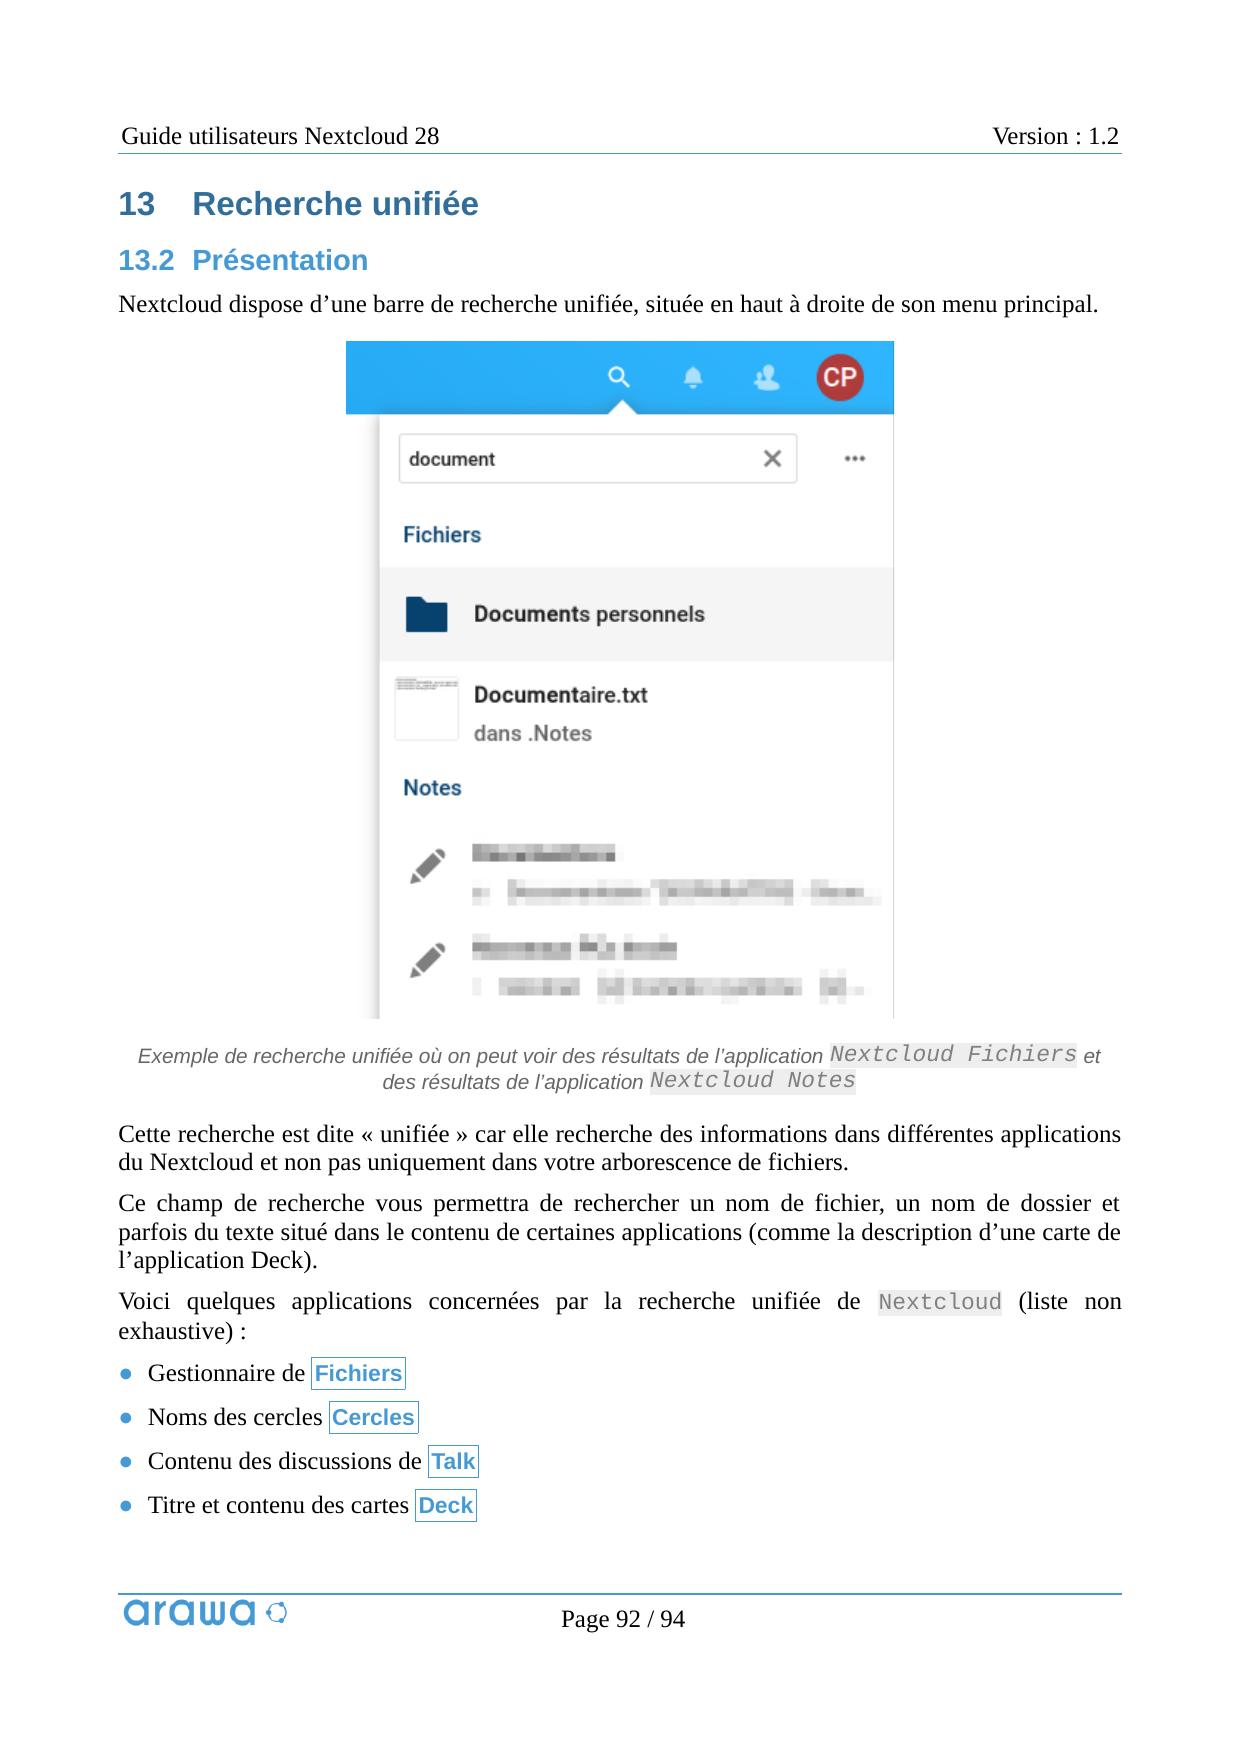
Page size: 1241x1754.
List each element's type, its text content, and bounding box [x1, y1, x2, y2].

picture [121, 1597, 290, 1628]
text Exemple de recherche unifiée où on peut voir des résultats de l’application Nextcloud Fichiers et des résultats de l’application Nextcloud Notes [118, 1042, 1122, 1095]
list Fichiers [312, 1358, 405, 1389]
list Talk [429, 1446, 478, 1477]
text Ce champ de recherche vous permettra de rechercher un nom de fichier, un nom de dossier et parfois du texte situé dans le contenu de certaines applications (comme la description d’une carte de l’application Deck). [118, 1188, 1122, 1274]
list [406, 1357, 1122, 1389]
list Deck [416, 1490, 476, 1521]
list Cercles [330, 1402, 418, 1433]
subtitle Présentation [118, 243, 1122, 277]
list Noms des cercles [118, 1401, 329, 1433]
list Contenu des discussions de [118, 1445, 428, 1477]
list [477, 1489, 1122, 1522]
list Gestionnaire de [118, 1357, 311, 1389]
text Cette recherche est dite « unifiée » car elle recherche des informations dans différentes applications du Nextcloud et non pas uniquement dans votre arborescence de fichiers. [118, 1119, 1122, 1176]
picture [346, 341, 895, 1019]
list [419, 1401, 1122, 1433]
text Nextcloud dispose d’une barre de recherche unifiée, située en haut à droite de son menu principal. [118, 289, 1122, 318]
list [479, 1445, 1122, 1477]
list Titre et contenu des cartes [118, 1489, 415, 1522]
text Voici quelques applications concernées par la recherche unifiée de Nextcloud (liste non exhaustive) : [118, 1286, 1122, 1345]
subtitle Recherche unifiée [118, 184, 1122, 222]
